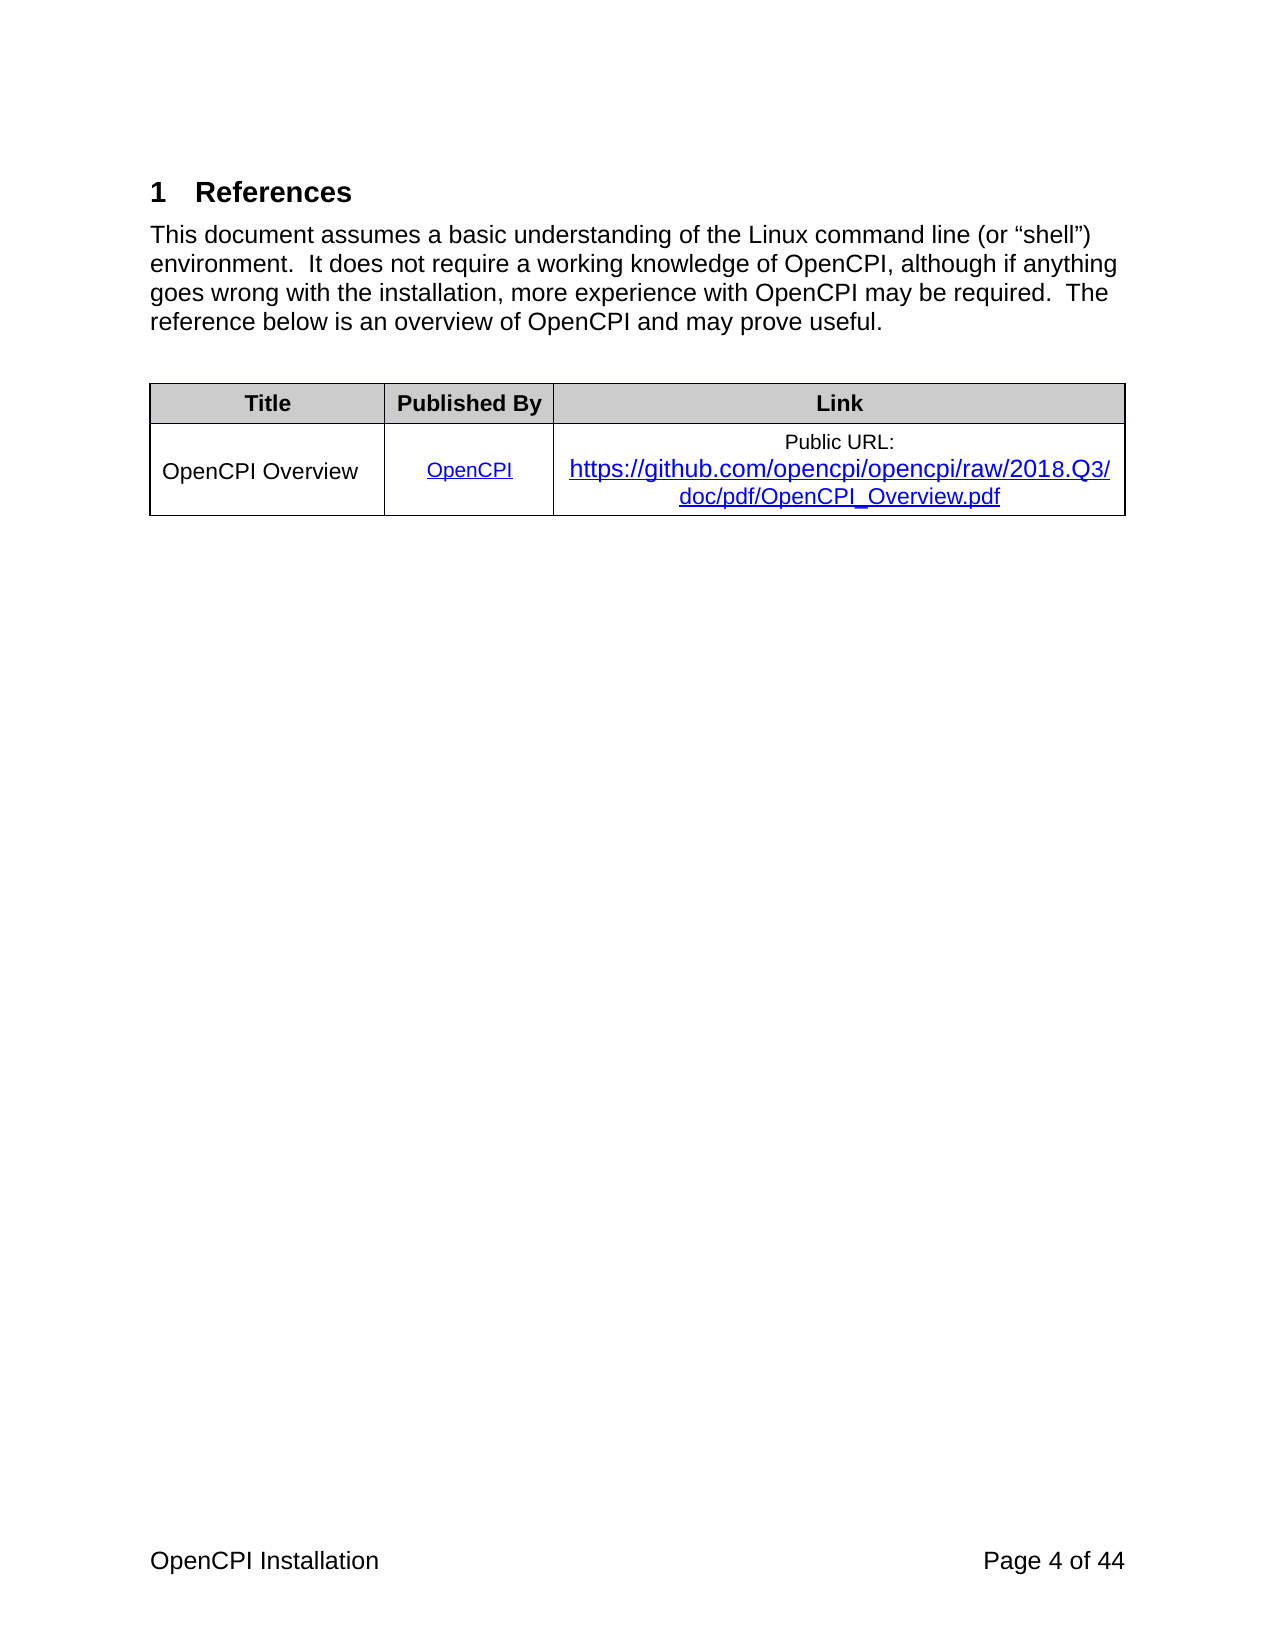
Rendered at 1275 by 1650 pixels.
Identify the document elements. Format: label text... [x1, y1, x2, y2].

table_cell OpenCPI Overview [151, 424, 384, 515]
subtitle References [150, 175, 1125, 208]
table_header Published By [385, 384, 553, 423]
text This document assumes a basic understanding of the Linux command line (or “shell”) environment. It does not require a working knowledge of OpenCPI, although if anything goes wrong with the installation, more experience with OpenCPI may be required. The reference below is an overview of OpenCPI and may prove useful. [150, 221, 1125, 336]
table_header Link [554, 384, 1124, 423]
table_cell OpenCPI [385, 424, 553, 515]
table_cell Public URL: https://github.com/opencpi/opencpi/raw/2018.Q3/doc/pdf/OpenCPI_Overview.pdf [554, 424, 1124, 515]
table_header Title [151, 384, 384, 423]
